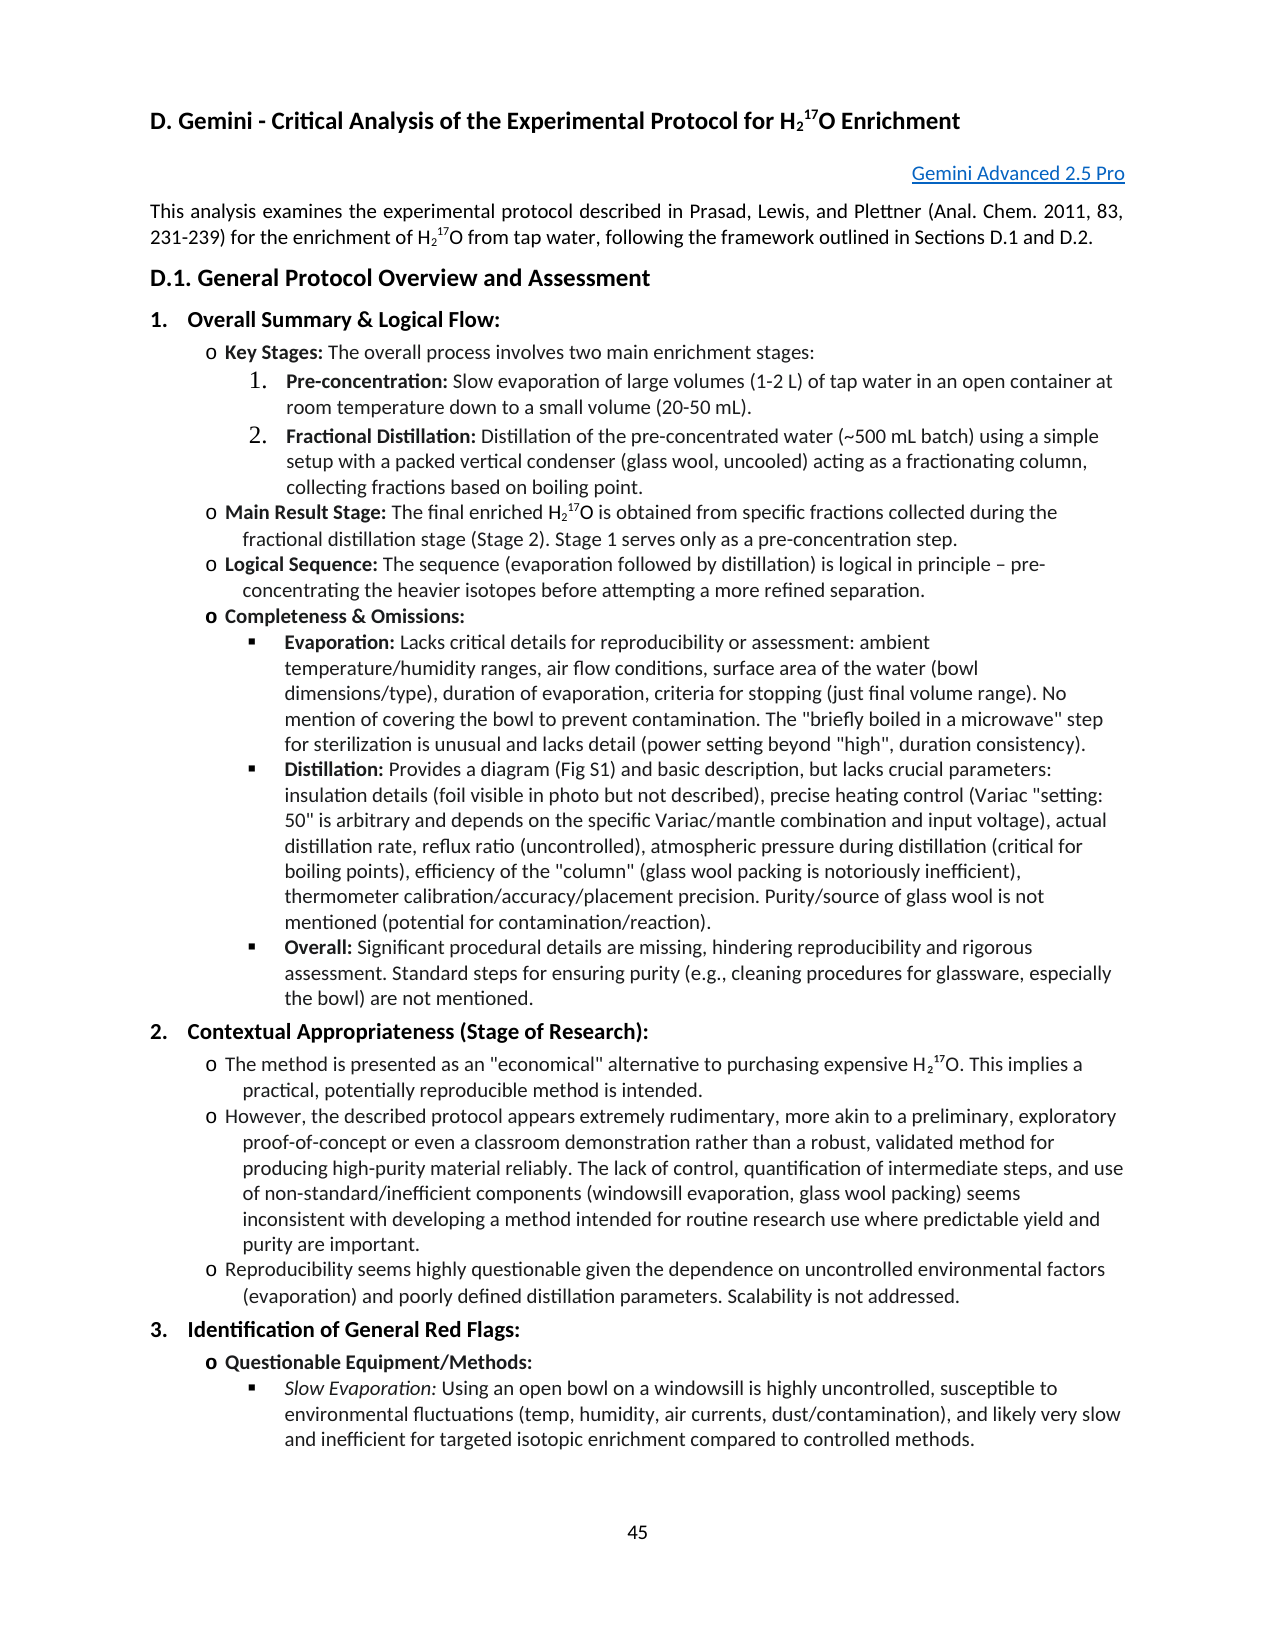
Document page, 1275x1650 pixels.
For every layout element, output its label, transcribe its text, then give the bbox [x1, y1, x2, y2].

list Questionable Equipment/Methods: [205, 1349, 1125, 1376]
list Reproducibility seems highly questionable given the dependence on uncontrolled environmental factors (evaporation) and poorly defined distillation parameters. Scalability is not addressed. [205, 1257, 1125, 1308]
list Pre-concentration: Slow evaporation of large volumes (1-2 L) of tap water in an open container at room temperature down to a small volume (20-50 mL). [248, 366, 1125, 420]
text Gemini Advanced 2.5 Pro [150, 161, 1125, 186]
list Distillation: Provides a diagram (Fig S1) and basic description, but lacks crucial parameters: insulation details (foil visible in photo but not described), precise heating control (Variac "setting: 50" is arbitrary and depends on the specific Variac/mantle combination and input voltage), actual distillation rate, reflux ratio (uncontrolled), atmospheric pressure during distillation (critical for boiling points), efficiency of the "column" (glass wool packing is notoriously inefficient), thermometer calibration/accuracy/placement precision. Purity/source of glass wool is not mentioned (potential for contamination/reaction). [247, 757, 1125, 934]
list However, the described protocol appears extremely rudimentary, more akin to a preliminary, exploratory proof-of-concept or even a classroom demonstration rather than a robust, validated method for producing high-purity material reliably. The lack of control, quantification of intermediate steps, and use of non-standard/inefficient components (windowsill evaporation, glass wool packing) seems inconsistent with developing a method intended for routine research use where predictable yield and purity are important. [205, 1103, 1125, 1257]
list Main Result Stage: The final enriched H217O is obtained from specific fractions collected during the fractional distillation stage (Stage 2). Stage 1 serves only as a pre-concentration step. [205, 499, 1125, 551]
list Completeness & Omissions: [205, 603, 1125, 629]
subtitle D.1. General Protocol Overview and Assessment [150, 262, 1125, 292]
list The method is presented as an "economical" alternative to purchasing expensive H₂¹⁷O. This implies a practical, potentially reproducible method is intended. [205, 1051, 1125, 1103]
subtitle Identification of General Red Flags: [150, 1315, 1125, 1343]
list Evaporation: Lacks critical details for reproducibility or assessment: ambient temperature/humidity ranges, air flow conditions, surface area of the water (bowl dimensions/type), duration of evaporation, criteria for stopping (just final volume range). No mention of covering the bowl to prevent contamination. The "briefly boiled in a microwave" step for sterilization is unusual and lacks detail (power setting beyond "high", duration consistency). [247, 629, 1125, 757]
list Key Stages: The overall process involves two main enrichment stages: [205, 339, 1125, 366]
subtitle Overall Summary & Logical Flow: [150, 305, 1125, 333]
list Fractional Distillation: Distillation of the pre-concentrated water (~500 mL batch) using a simple setup with a packed vertical condenser (glass wool, uncooled) acting as a fractionating column, collecting fractions based on boiling point. [248, 420, 1125, 499]
list Slow Evaporation: Using an open bowl on a windowsill is highly uncontrolled, susceptible to environmental fluctuations (temp, humidity, air currents, dust/contamination), and likely very slow and inefficient for targeted isotopic enrichment compared to controlled methods. [247, 1376, 1125, 1452]
text This analysis examines the experimental protocol described in Prasad, Lewis, and Plettner (Anal. Chem. 2011, 83, 231-239) for the enrichment of H217O from tap water, following the framework outlined in Sections D.1 and D.2. [150, 198, 1125, 249]
list Logical Sequence: The sequence (evaporation followed by distillation) is logical in principle – pre-concentrating the heavier isotopes before attempting a more refined separation. [205, 551, 1125, 603]
list Overall: Significant procedural details are missing, hindering reproducibility and rigorous assessment. Standard steps for ensuring purity (e.g., cleaning procedures for glassware, especially the bowl) are not mentioned. [247, 934, 1125, 1011]
subtitle Contextual Appropriateness (Stage of Research): [150, 1017, 1125, 1045]
subtitle Gemini - Critical Analysis of the Experimental Protocol for H217O Enrichment [150, 105, 1125, 136]
